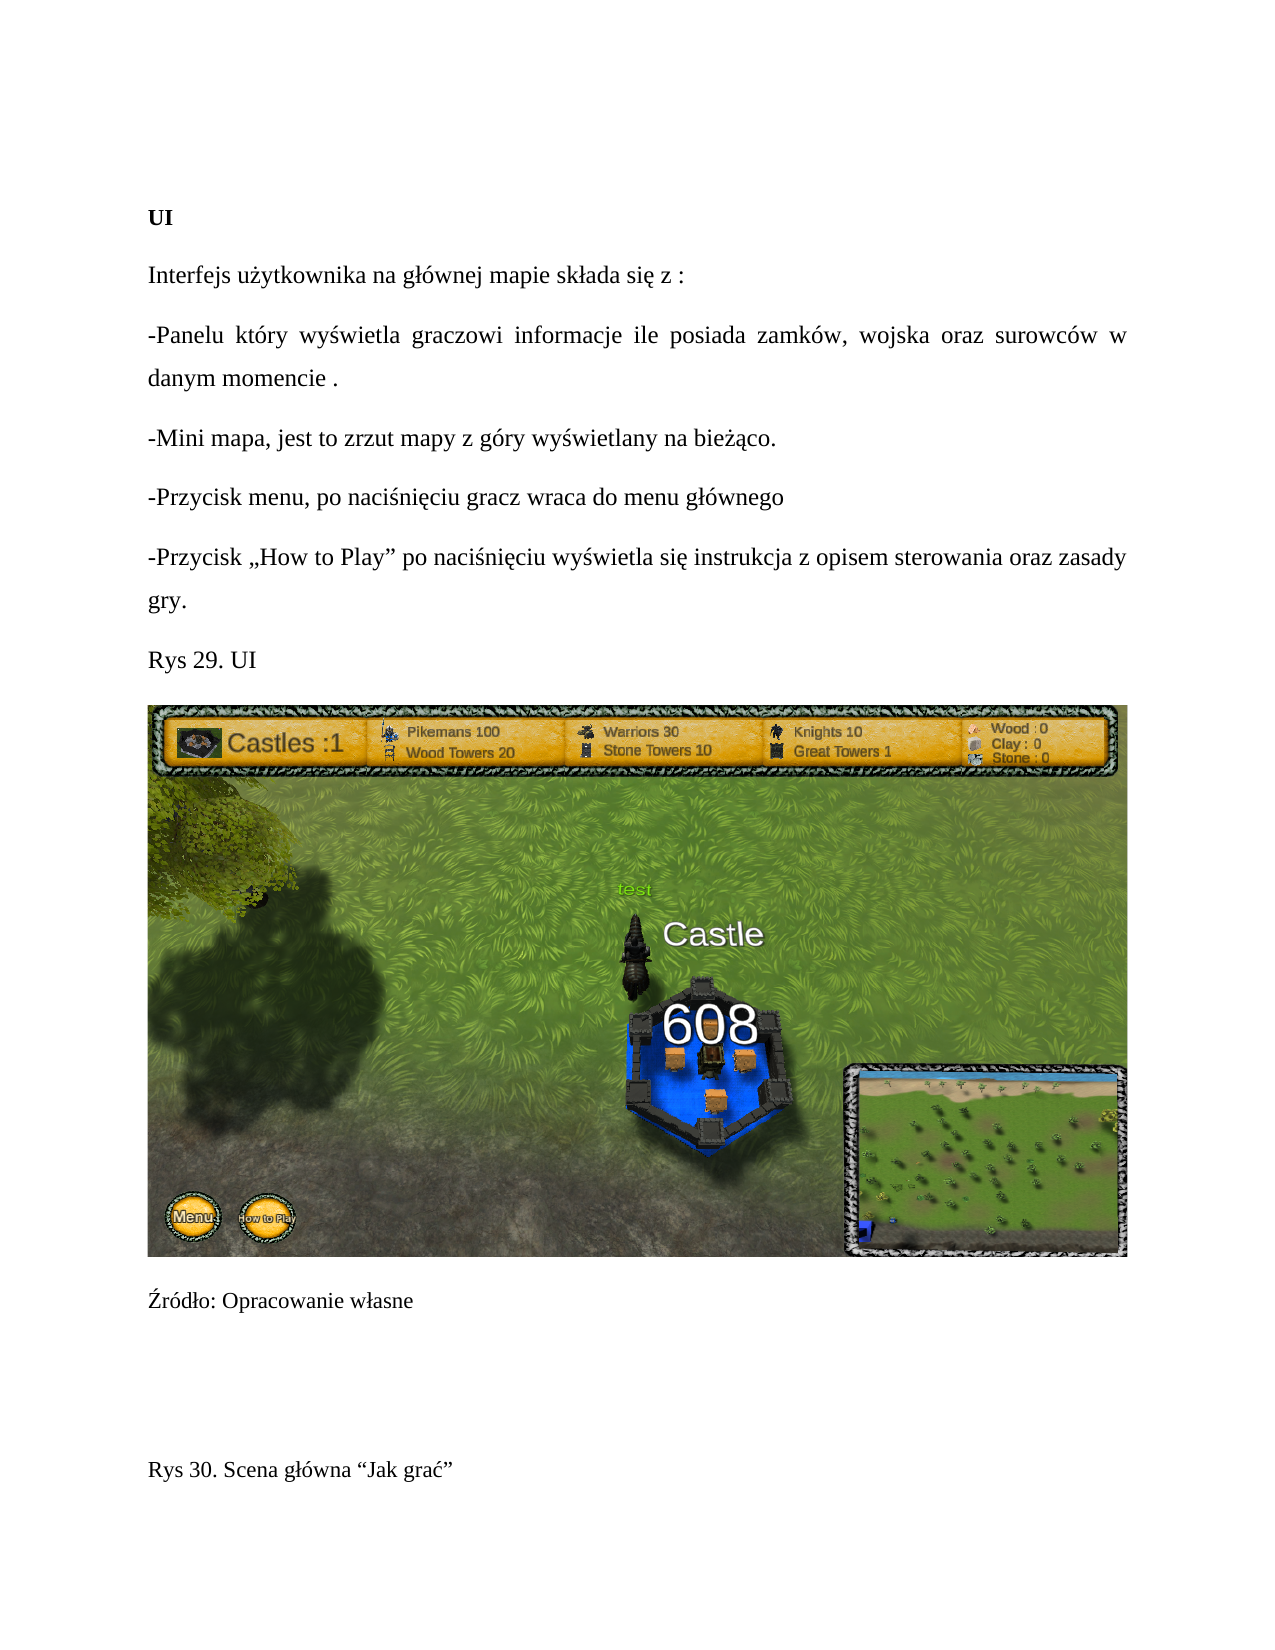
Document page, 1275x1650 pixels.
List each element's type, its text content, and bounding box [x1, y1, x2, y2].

text Rys 30. Scena główna “Jak grać” [148, 1456, 1127, 1482]
text Interfejs użytkownika na głównej mapie składa się z : [148, 260, 1127, 289]
text UI [148, 204, 1127, 230]
text -Przycisk „How to Play” po naciśnięciu wyświetla się instrukcja z opisem sterowania oraz zasady gry. [148, 542, 1127, 614]
text -Mini mapa, jest to zrzut mapy z góry wyświetlany na bieżąco. [148, 423, 1127, 451]
text -Panelu który wyświetla graczowi informacje ile posiada zamków, wojska oraz surowców w danym momencie . [148, 320, 1127, 392]
text Rys 29. UI [148, 645, 1127, 674]
text -Przycisk menu, po naciśnięciu gracz wraca do menu głównego [148, 482, 1127, 511]
text Źródło: Opracowanie własne [148, 1287, 1127, 1313]
